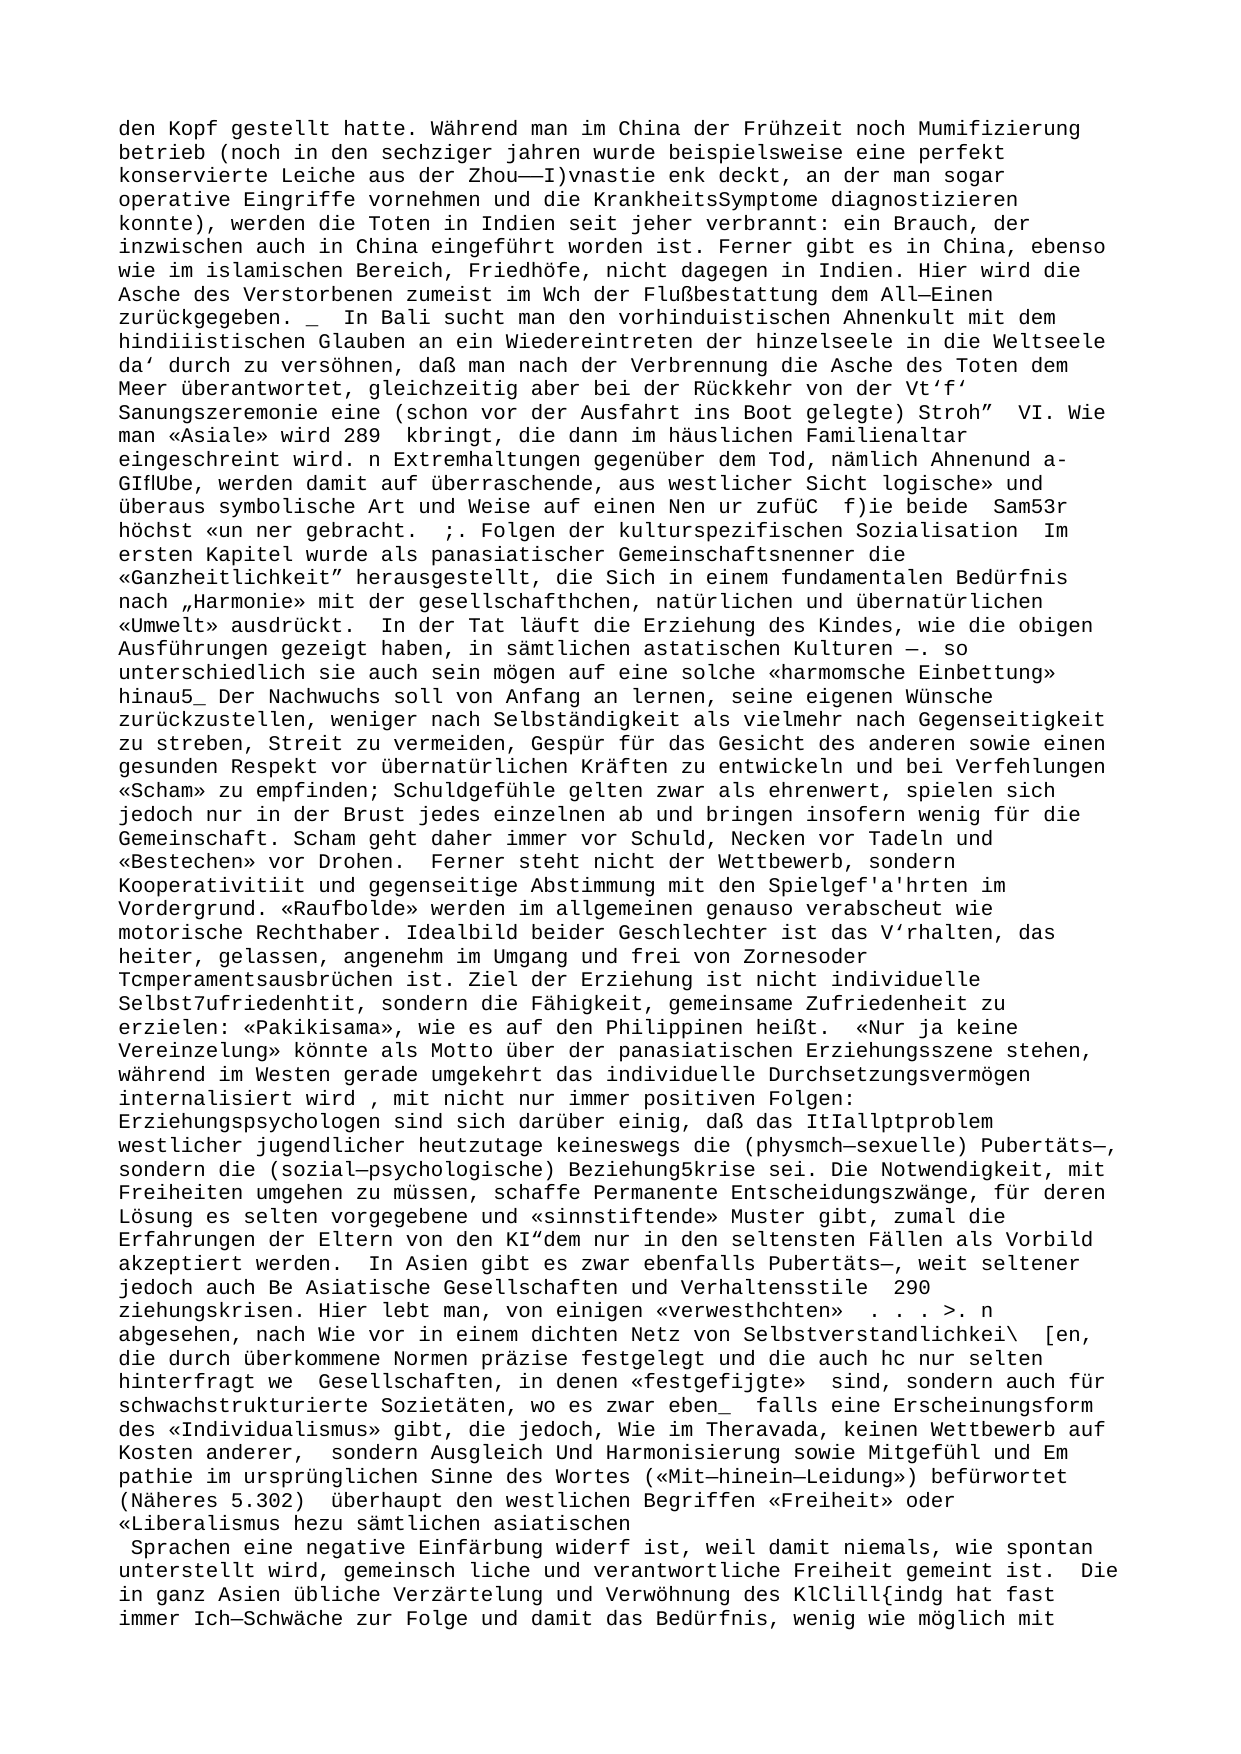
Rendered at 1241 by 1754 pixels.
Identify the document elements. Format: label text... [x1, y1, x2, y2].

text den Kopf gestellt hatte. Während man im China der Frühzeit noch Mumifizierung betrieb (noch in den sechziger jahren wurde beispielsweise eine perfekt konservierte Leiche aus der Zhou——I)vnastie enk deckt, an der man sogar operative Eingriffe vornehmen und die KrankheitsSymptome diagnostizieren konnte), werden die Toten in Indien seit jeher verbrannt: ein Brauch, der inzwischen auch in China eingeführt worden ist. Ferner gibt es in China, ebenso wie im islamischen Bereich, Friedhöfe, nicht dagegen in Indien. Hier wird die Asche des Verstorbenen zumeist im Wch der Flußbestattung dem All—Einen zurückgegeben. _ In Bali sucht man den vorhinduistischen Ahnenkult mit dem hindiiistischen Glauben an ein Wiedereintreten der hinzelseele in die Weltseele da‘ durch zu versöhnen, daß man nach der Verbrennung die Asche des Toten dem Meer überantwortet, gleichzeitig aber bei der Rückkehr von der Vt‘f‘ Sanungszeremonie eine (schon vor der Ausfahrt ins Boot gelegte) Stroh” VI. Wie man «Asiale» wird 289 kbringt, die dann im häuslichen Familienaltar eingeschreint wird. n Extremhaltungen gegenüber dem Tod, nämlich Ahnenund a-GIﬂUbe, werden damit auf überraschende, aus westlicher Sicht logische» und überaus symbolische Art und Weise auf einen Nen ur zufüC f)ie beide Sam53r höchst «un ner gebracht. ;. Folgen der kulturspezifischen Sozialisation Im ersten Kapitel wurde als panasiatischer Gemeinschaftsnenner die «Ganzheitlichkeit” herausgestellt, die Sich in einem fundamentalen Bedürfnis nach „Harmonie» mit der gesellschafthchen, natürlichen und übernatürlichen «Umwelt» ausdrückt. In der Tat läuft die Erziehung des Kindes, wie die obigen Ausführungen gezeigt haben, in sämtlichen astatischen Kulturen —. so unterschiedlich sie auch sein mögen auf eine solche «harmomsche Einbettung» hinau5_ Der Nachwuchs soll von Anfang an lernen, seine eigenen Wünsche zurückzustellen, weniger nach Selbständigkeit als vielmehr nach Gegenseitigkeit zu streben, Streit zu vermeiden, Gespür für das Gesicht des anderen sowie einen gesunden Respekt vor übernatürlichen Kräften zu entwickeln und bei Verfehlungen «Scham» zu empfinden; Schuldgefühle gelten zwar als ehrenwert, spielen sich jedoch nur in der Brust jedes einzelnen ab und bringen insofern wenig für die Gemeinschaft. Scham geht daher immer vor Schuld, Necken vor Tadeln und «Bestechen» vor Drohen. Ferner steht nicht der Wettbewerb, sondern Kooperativitiit und gegenseitige Abstimmung mit den Spielgef'a'hrten im Vordergrund. «Raufbolde» werden im allgemeinen genauso verabscheut wie motorische Rechthaber. Idealbild beider Geschlechter ist das V‘rhalten, das heiter, gelassen, angenehm im Umgang und frei von Zornesoder Tcmperamentsausbrüchen ist. Ziel der Erziehung ist nicht individuelle Selbst7ufriedenhtit, sondern die Fähigkeit, gemeinsame Zufriedenheit zu erzielen: «Pakikisama», wie es auf den Philippinen heißt. «Nur ja keine Vereinzelung» könnte als Motto über der panasiatischen Erziehungsszene stehen, während im Westen gerade umgekehrt das individuelle Durchsetzungsvermögen internalisiert wird ‚ mit nicht nur immer positiven Folgen: Erziehungspsychologen sind sich darüber einig, daß das ItIallptproblem westlicher jugendlicher heutzutage keineswegs die (physmch—sexuelle) Pubertäts—, sondern die (sozial—psychologische) Beziehung5krise sei. Die Notwendigkeit, mit Freiheiten umgehen zu müssen, schaffe Permanente Entscheidungszwänge, für deren Lösung es selten vorgegebene und «sinnstiftende» Muster gibt, zumal die Erfahrungen der Eltern von den KI“dem nur in den seltensten Fällen als Vorbild akzeptiert werden. In Asien gibt es zwar ebenfalls Pubertäts—, weit seltener jedoch auch Be Asiatische Gesellschaften und Verhaltensstile 290 ziehungskrisen. Hier lebt man, von einigen «verwesthchten» . . . >. n abgesehen, nach Wie vor in einem dichten Netz von Selbstverstandlichkei\ [en, die durch überkommene Normen präzise festgelegt und die auch hc nur selten hinterfragt we Gesellschaften, in denen «festgefijgte» sind, sondern auch für schwachstrukturierte Sozietäten, wo es zwar eben_ falls eine Erscheinungsform des «Individualismus» gibt, die jedoch, Wie im Theravada, keinen Wettbewerb auf Kosten anderer, sondern Ausgleich Und Harmonisierung sowie Mitgefühl und Em pathie im ursprünglichen Sinne des Wortes («Mit—hinein—Leidung») befürwortet (Näheres 5.302) überhaupt den westlichen Begriffen «Freiheit» oder «Liberalismus hezu sämtlichen asiatischen [118, 118, 1122, 1537]
text Sprachen eine negative Einfärbung widerf ist, weil damit niemals, wie spontan unterstellt wird, gemeinsch liche und verantwortliche Freiheit gemeint ist. Die in ganz Asien übliche Verzärtelung und Verwöhnung des KlClill{indg hat fast immer Ich—Schwäche zur Folge und damit das Bedürfnis, wenig wie möglich mit [118, 1537, 1122, 1631]
